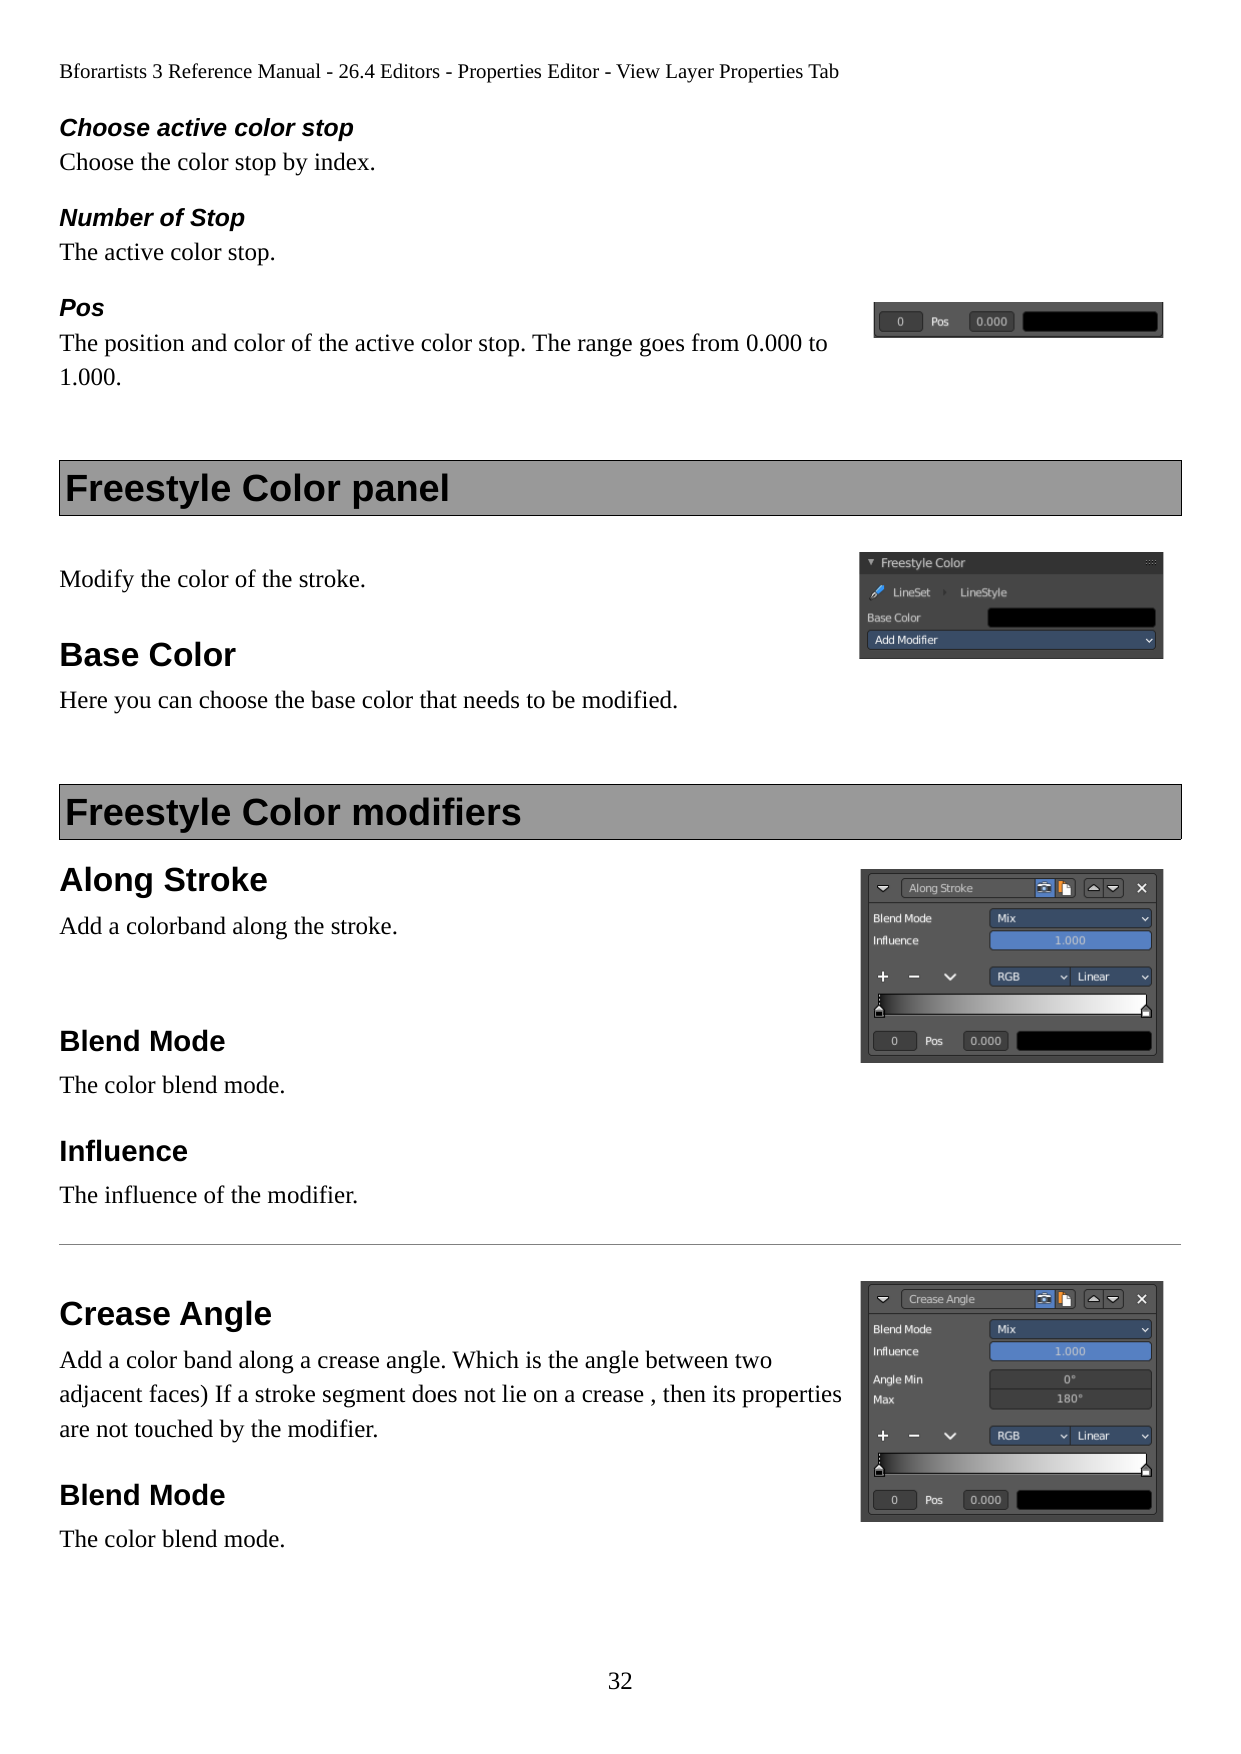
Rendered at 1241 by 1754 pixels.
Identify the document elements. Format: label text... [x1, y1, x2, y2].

subtitle [1164, 1024, 1181, 1057]
text The color blend mode. [59, 1070, 1181, 1099]
text Add a colorband along the stroke. [59, 911, 860, 940]
subtitle Number of Stop [59, 203, 1181, 231]
text Add a color band along a crease angle. Which is the angle between two adjacent faces) If a stroke segment does not lie on a crease , then its properties are not touched by the modifier. [59, 1345, 860, 1443]
text The influence of the modifier. [59, 1180, 1181, 1209]
text The position and color of the active color stop. The range goes from 0.000 to 1.000. [59, 328, 1181, 391]
text The color blend mode. [59, 1524, 1181, 1553]
picture [873, 302, 1164, 338]
subtitle Along Stroke [59, 860, 1181, 898]
subtitle Choose active color stop [59, 113, 1181, 141]
subtitle Base Color [59, 634, 1181, 673]
text Modify the color of the stroke. [59, 564, 859, 593]
text Here you can choose the base color that needs to be modified. [59, 686, 1181, 714]
subtitle Pos [59, 293, 1181, 321]
picture [860, 869, 1164, 1063]
text The active color stop. [59, 237, 1181, 266]
subtitle Crease Angle [59, 1294, 860, 1333]
table_header Freestyle Color panel [60, 461, 1181, 515]
picture [859, 552, 1164, 659]
subtitle Blend Mode [59, 1024, 860, 1057]
table_header Freestyle Color modifiers [60, 785, 1181, 839]
subtitle [1164, 1294, 1181, 1333]
subtitle Influence [59, 1134, 1181, 1167]
text Choose the color stop by index. [59, 147, 1181, 176]
picture [860, 1281, 1164, 1522]
subtitle [1164, 1478, 1181, 1511]
subtitle Blend Mode [59, 1478, 860, 1511]
